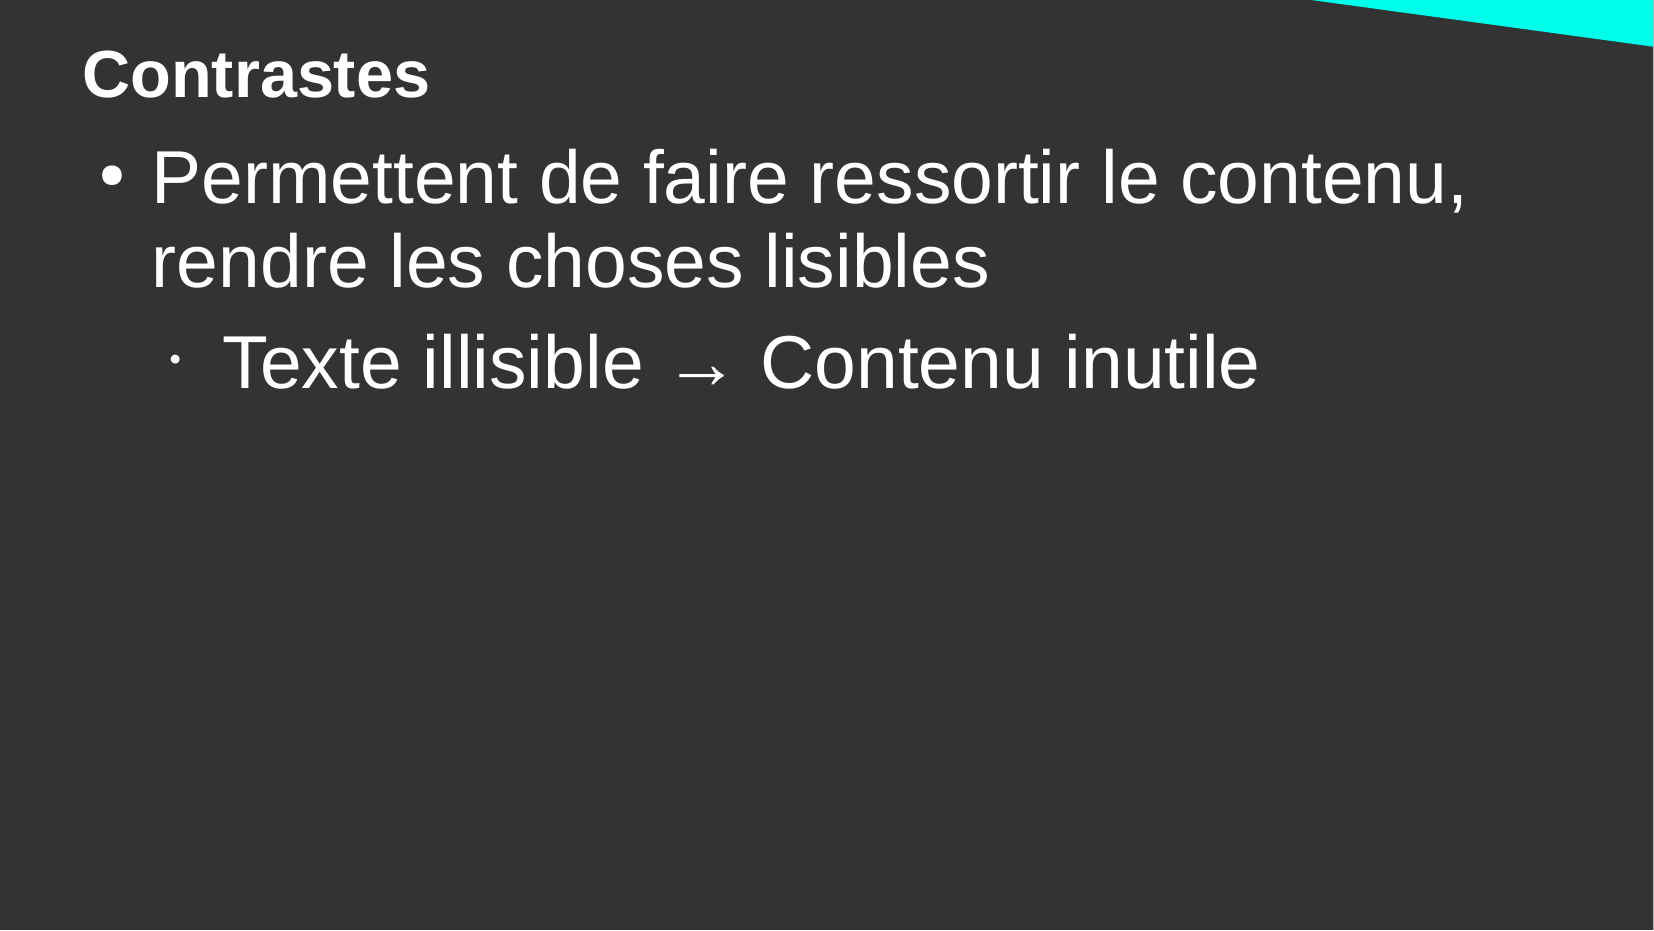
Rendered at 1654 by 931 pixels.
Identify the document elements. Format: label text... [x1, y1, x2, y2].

title Contrastes [82, 37, 1571, 114]
text_box [1311, 0, 1654, 47]
list Permettent de faire ressortir le contenu, rendre les choses lisibles Texte illisible → Contenu inutile [80, 135, 1620, 709]
